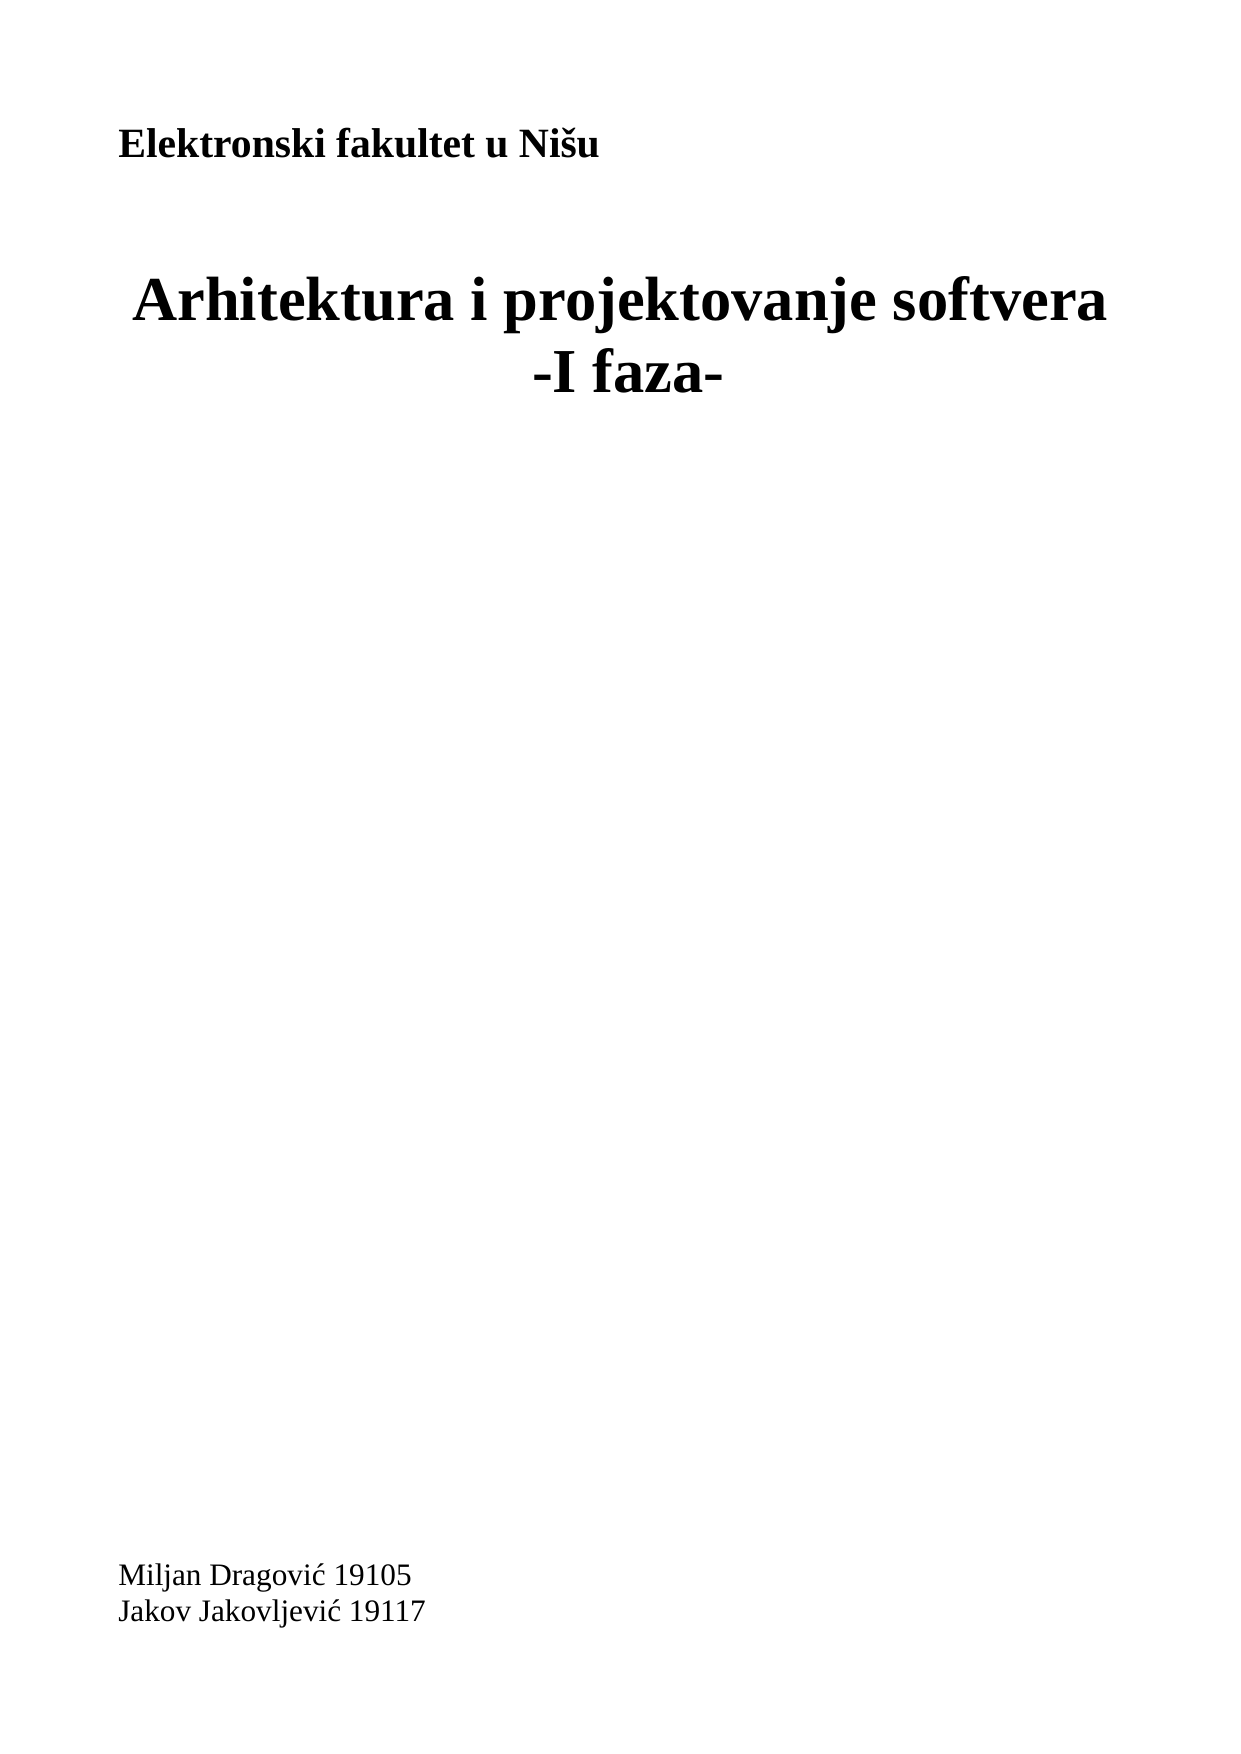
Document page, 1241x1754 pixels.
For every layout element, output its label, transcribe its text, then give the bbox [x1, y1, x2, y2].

text Elektronski fakultet u Nišu [118, 118, 1122, 166]
text -I faza- [118, 334, 1122, 406]
text Arhitektura i projektovanje softvera [118, 262, 1122, 334]
text Miljan Dragović 19105 [118, 1556, 1122, 1592]
text Jakov Jakovljević 19117 [118, 1592, 1122, 1628]
